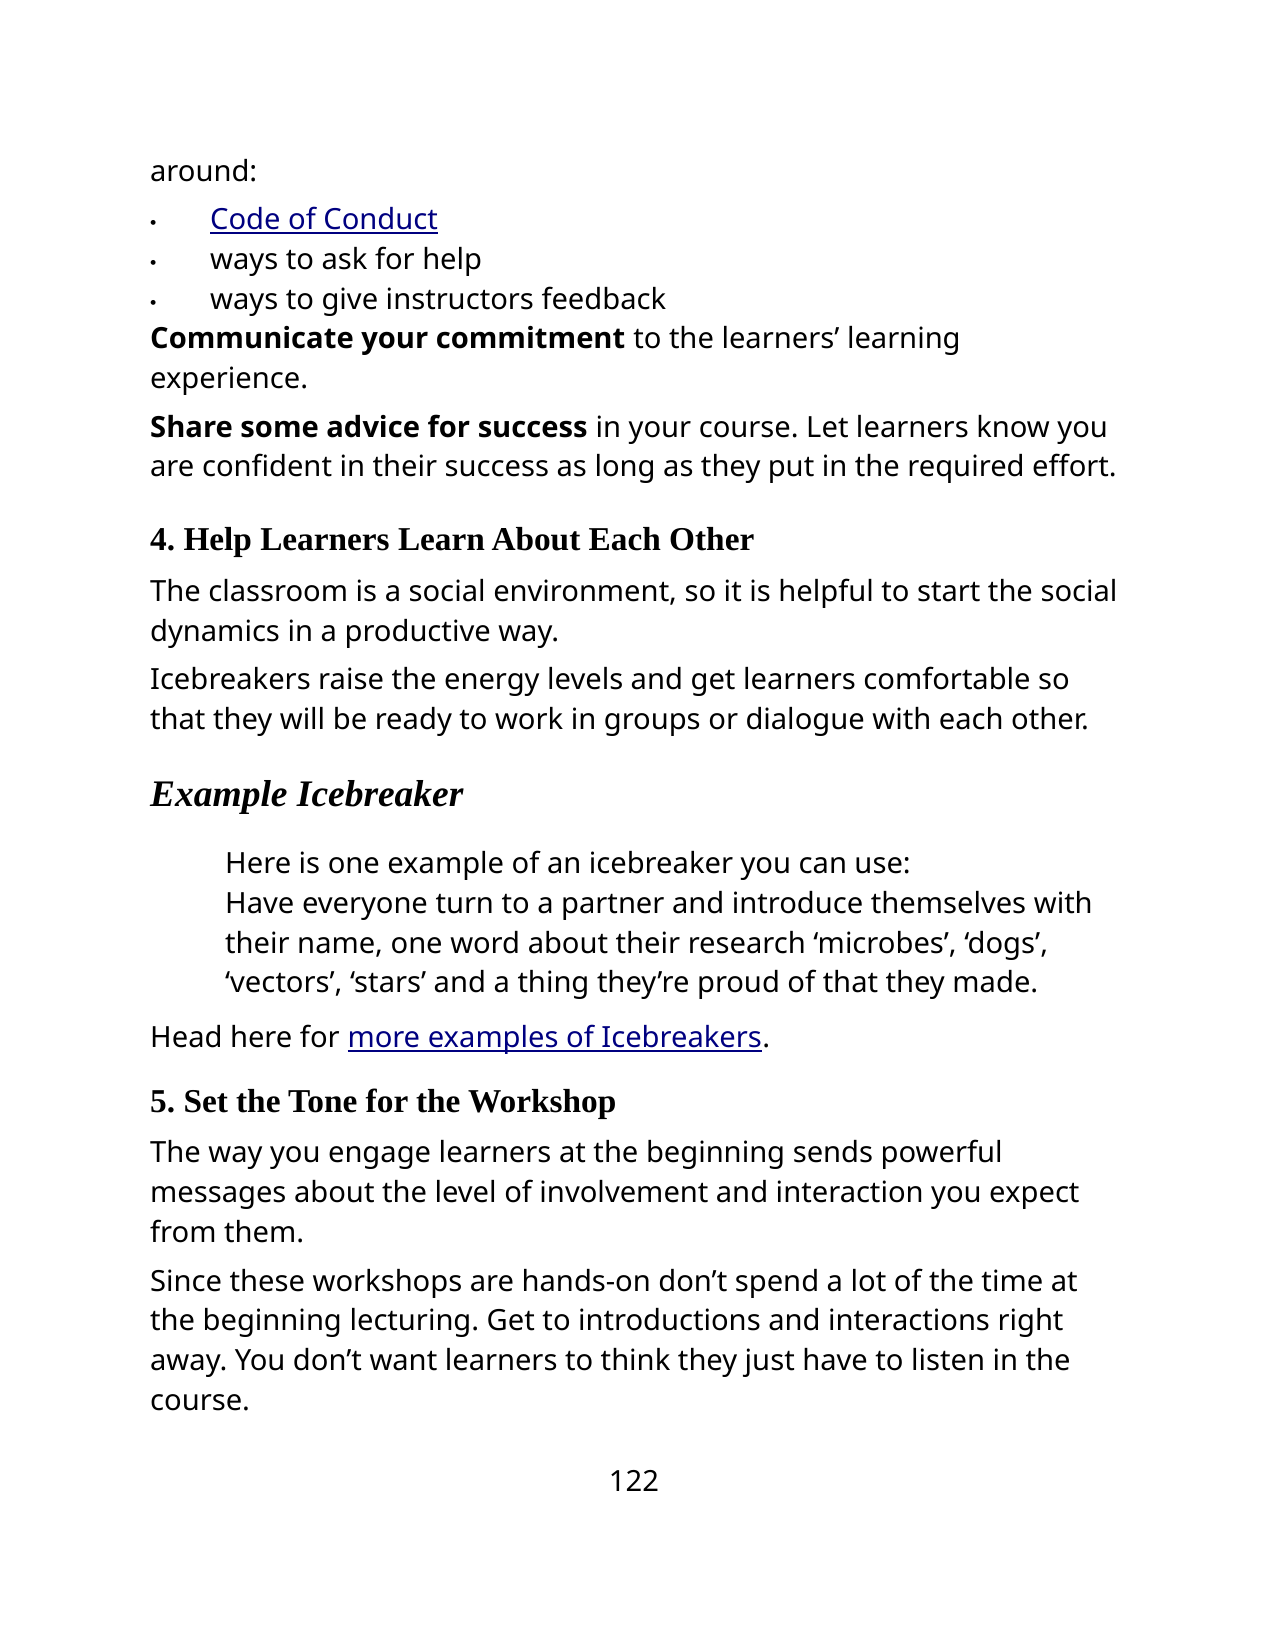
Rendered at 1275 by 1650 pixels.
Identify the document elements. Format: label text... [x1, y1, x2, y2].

text Here is one example of an icebreaker you can use: Have everyone turn to a partner and introduce themselves with their name, one word about their research ‘microbes’, ‘dogs’, ‘vectors’, ‘stars’ and a thing they’re proud of that they made. [225, 842, 1125, 1001]
text The way you engage learners at the beginning sends powerful messages about the level of involvement and interaction you expect from them. [150, 1132, 1125, 1251]
subtitle Example Icebreaker [150, 772, 1125, 815]
list ways to ask for help [150, 238, 1125, 278]
subtitle 5. Set the Tone for the Workshop [150, 1081, 1125, 1119]
text The classroom is a social environment, so it is helpful to start the social dynamics in a productive way. [150, 570, 1125, 649]
subtitle 4. Help Learners Learn About Each Other [150, 519, 1125, 558]
text Communicate your commitment to the learners’ learning experience. [150, 318, 1125, 397]
text around: [150, 150, 1125, 190]
text Share some advice for success in your course. Let learners know you are confident in their success as long as they put in the required effort. [150, 406, 1125, 485]
list ways to give instructors feedback [150, 278, 1125, 318]
text Since these workshops are hands-on don’t spend a lot of the time at the beginning lecturing. Get to introductions and interactions right away. You don’t want learners to think they just have to listen in the course. [150, 1260, 1125, 1418]
list Code of Conduct [150, 199, 1125, 238]
text Head here for more examples of Icebreakers. [150, 1016, 1125, 1056]
text Icebreakers raise the energy levels and get learners comfortable so that they will be ready to work in groups or dialogue with each other. [150, 658, 1125, 738]
